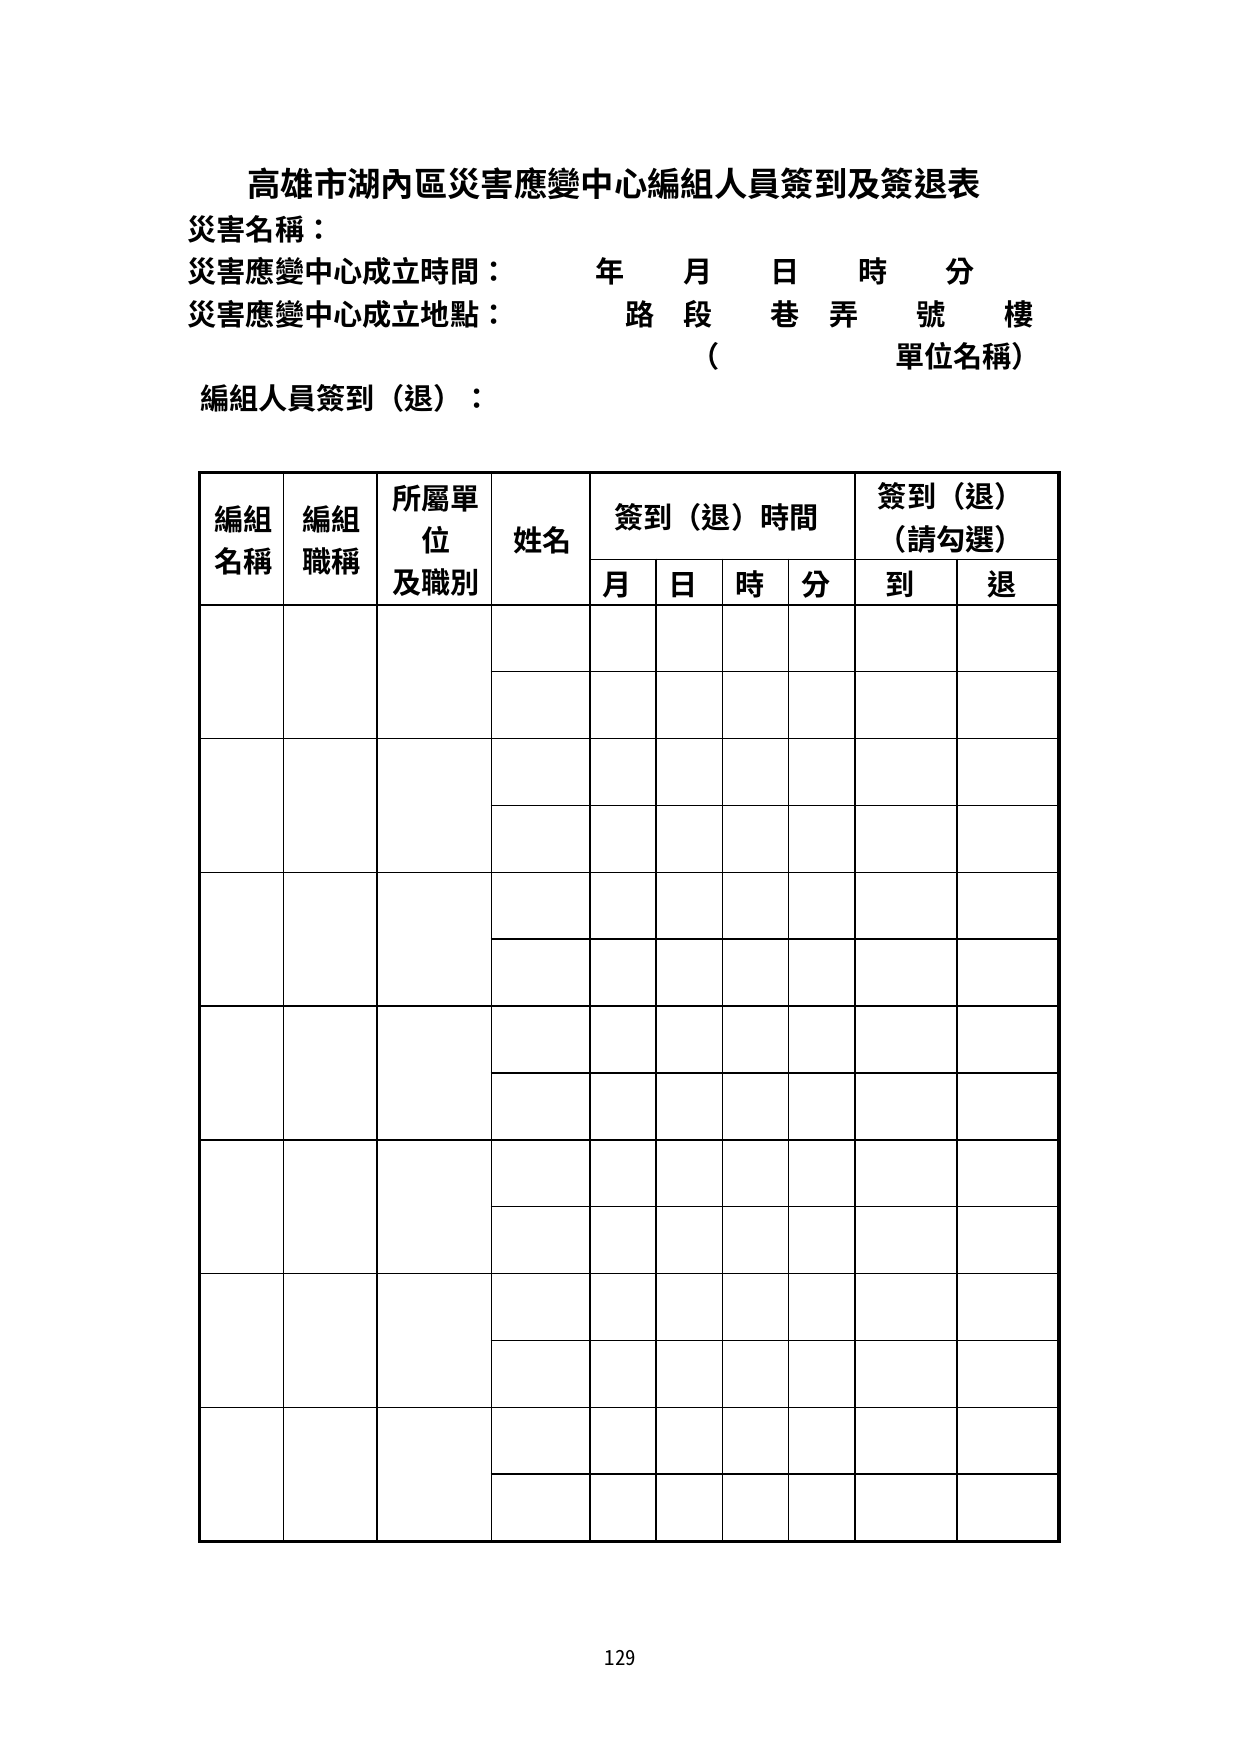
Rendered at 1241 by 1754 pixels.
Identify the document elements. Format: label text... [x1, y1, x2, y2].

table_cell [657, 739, 722, 804]
table_cell [284, 873, 376, 1005]
table_cell [789, 1207, 854, 1273]
table_cell [958, 739, 1057, 804]
table_cell [492, 806, 589, 871]
table_cell [591, 1007, 655, 1072]
table_cell [856, 1274, 956, 1339]
table_cell 月 [591, 560, 655, 604]
table_cell [492, 1207, 589, 1273]
table_cell [856, 606, 956, 671]
table_cell [591, 940, 655, 1005]
table_cell [958, 1475, 1057, 1540]
table_cell [789, 940, 854, 1005]
table_header 所屬單位 及職別 [378, 474, 491, 604]
table_cell [492, 1341, 589, 1406]
table_cell [657, 606, 722, 671]
table_cell [958, 1341, 1057, 1406]
table_cell [201, 739, 283, 871]
table_cell 分 [789, 560, 854, 604]
table_cell [657, 1408, 722, 1473]
table_cell [591, 672, 655, 738]
table_cell 時 [723, 560, 788, 604]
table_cell [492, 1007, 589, 1072]
table_cell [591, 1141, 655, 1206]
table_cell [378, 1274, 491, 1406]
table_cell [856, 1074, 956, 1139]
table_cell [856, 1408, 956, 1473]
table_cell [201, 873, 283, 1005]
table_cell [723, 1274, 788, 1339]
table_cell [284, 606, 376, 738]
table_cell [856, 1475, 956, 1540]
table_cell [723, 672, 788, 738]
table_header 簽到（退）時間 [591, 474, 854, 558]
table_cell [591, 1274, 655, 1339]
table_cell [723, 606, 788, 671]
table_cell [789, 806, 854, 871]
table_cell [492, 873, 589, 938]
table_cell [657, 1341, 722, 1406]
text 高雄市湖內區災害應變中心編組人員簽到及簽退表 [187, 158, 1041, 206]
table_cell [856, 1207, 956, 1273]
table_cell [723, 1074, 788, 1139]
table_cell [591, 739, 655, 804]
table_header 編組 名稱 [201, 474, 283, 604]
table_cell [591, 1408, 655, 1473]
table_cell [958, 672, 1057, 738]
table_cell [591, 1341, 655, 1406]
table_cell [201, 1408, 283, 1540]
table_cell [201, 1007, 283, 1139]
table_cell [492, 739, 589, 804]
text 災害應變中心成立時間： 年 月 日 時 分 [187, 249, 1041, 291]
table_cell [856, 940, 956, 1005]
table_cell [201, 1141, 283, 1273]
table_cell [789, 739, 854, 804]
table_cell [958, 1408, 1057, 1473]
table_cell [789, 672, 854, 738]
table_cell [856, 873, 956, 938]
table_header 簽到（退） （請勾選） [856, 474, 1057, 558]
table_cell [958, 606, 1057, 671]
table_cell [958, 1007, 1057, 1072]
text （ 單位名稱） [187, 333, 1041, 376]
table_cell [723, 1475, 788, 1540]
table_cell [378, 606, 491, 738]
table_cell [492, 1408, 589, 1473]
table_cell [201, 606, 283, 738]
table_cell [378, 1408, 491, 1540]
table_cell [284, 1141, 376, 1273]
table_cell [378, 1007, 491, 1139]
table_cell [284, 739, 376, 871]
table_cell [723, 1341, 788, 1406]
table_cell [856, 1007, 956, 1072]
table_cell [856, 672, 956, 738]
table_cell [723, 806, 788, 871]
table_cell [591, 1074, 655, 1139]
table_cell [591, 1475, 655, 1540]
table_cell [723, 873, 788, 938]
text 災害應變中心成立地點： 路 段 巷 弄 號 樓 [187, 291, 1041, 333]
table_cell [284, 1007, 376, 1139]
table_cell [657, 1074, 722, 1139]
table_cell [856, 739, 956, 804]
table_cell [657, 873, 722, 938]
table_cell [789, 1341, 854, 1406]
table_cell [789, 1074, 854, 1139]
table_cell [378, 1141, 491, 1273]
table_cell [657, 1475, 722, 1540]
table_cell [284, 1274, 376, 1406]
table_cell [958, 1274, 1057, 1339]
table_cell [789, 1007, 854, 1072]
table_cell [723, 940, 788, 1005]
table_header 姓名 [492, 474, 589, 604]
table_cell 日 [657, 560, 722, 604]
table_cell [789, 1408, 854, 1473]
table_cell [657, 940, 722, 1005]
table_cell [723, 1408, 788, 1473]
table_cell [856, 1141, 956, 1206]
table_cell [657, 1007, 722, 1072]
table_cell [723, 1207, 788, 1273]
table_cell [789, 606, 854, 671]
table_cell [201, 1274, 283, 1406]
table_cell 退 [958, 560, 1057, 604]
table_cell [789, 1141, 854, 1206]
table_cell [856, 1341, 956, 1406]
table_cell [591, 1207, 655, 1273]
table_cell [378, 873, 491, 1005]
table_cell [856, 806, 956, 871]
table_cell [657, 1207, 722, 1273]
table_cell [789, 873, 854, 938]
table_cell [492, 1475, 589, 1540]
table_cell [284, 1408, 376, 1540]
table_cell [492, 940, 589, 1005]
table_cell [378, 739, 491, 871]
text 災害名稱： [187, 206, 1041, 249]
table_cell [657, 1141, 722, 1206]
table_cell [723, 1007, 788, 1072]
table_cell [789, 1475, 854, 1540]
table_cell [657, 1274, 722, 1339]
table_cell [492, 1074, 589, 1139]
table_cell [492, 606, 589, 671]
table_header 編組 職稱 [284, 474, 376, 604]
text 編組人員簽到（退）： [200, 376, 1041, 418]
table_cell [723, 1141, 788, 1206]
table_cell [958, 940, 1057, 1005]
table_cell [492, 672, 589, 738]
table_cell [958, 1207, 1057, 1273]
table_cell [789, 1274, 854, 1339]
table_cell [723, 739, 788, 804]
table_cell [958, 1141, 1057, 1206]
table_cell [492, 1141, 589, 1206]
table_cell 到 [856, 560, 956, 604]
table_cell [591, 606, 655, 671]
table_cell [657, 672, 722, 738]
table_cell [958, 1074, 1057, 1139]
table_cell [591, 873, 655, 938]
table_cell [492, 1274, 589, 1339]
table_cell [591, 806, 655, 871]
table_cell [657, 806, 722, 871]
table_cell [958, 806, 1057, 871]
table_cell [958, 873, 1057, 938]
